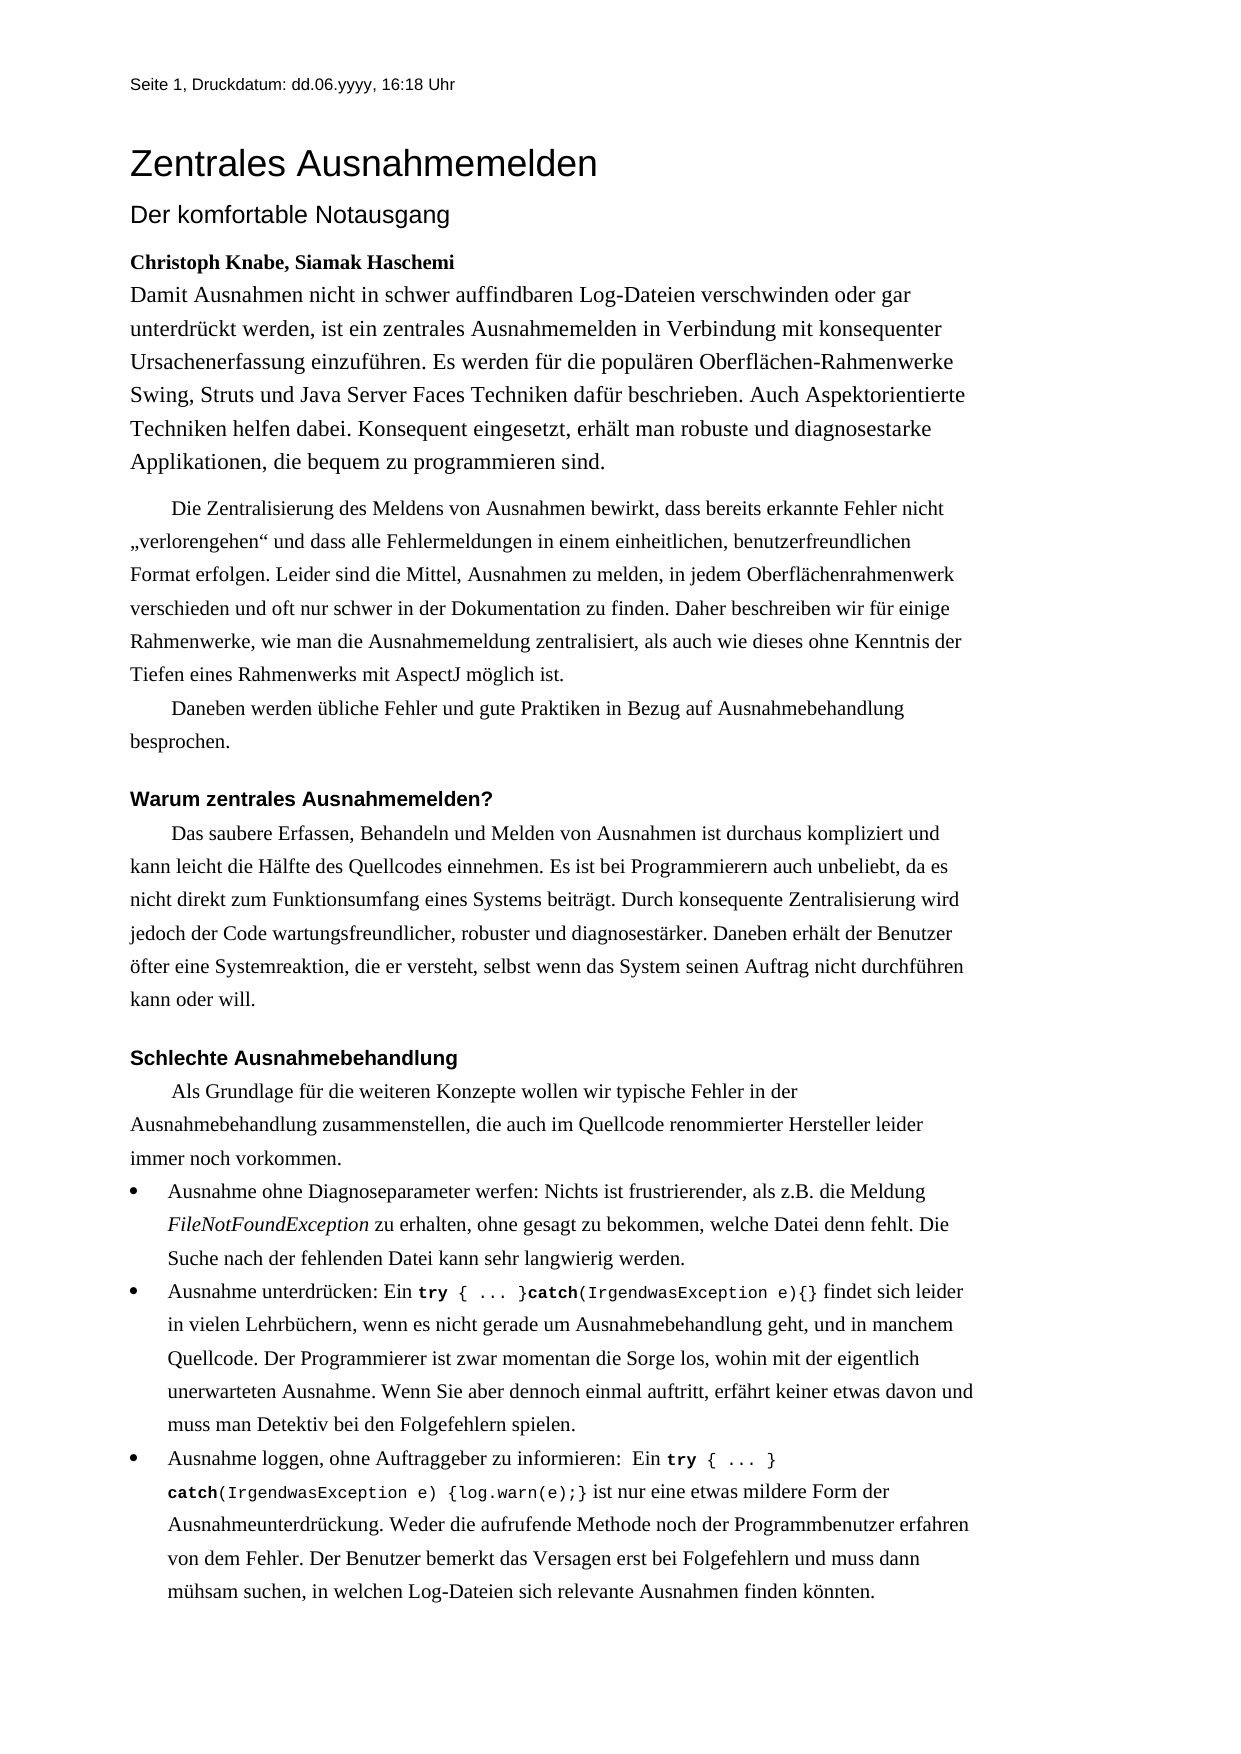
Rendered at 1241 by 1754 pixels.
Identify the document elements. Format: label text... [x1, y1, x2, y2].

list Ausnahme ohne Diagnoseparameter werfen: Nichts ist frustrierender, als z.B. die Meldung FileNotFoundException zu erhalten, ohne gesagt zu bekommen, welche Datei denn fehlt. Die Suche nach der fehlenden Datei kann sehr langwierig werden. [130, 1172, 974, 1272]
list Ausnahme loggen, ohne Auftraggeber zu informieren: Ein try { ... } catch(IrgendwasException e) {log.warn(e);} ist nur eine etwas mildere Form der Ausnahmeunterdrückung. Weder die aufrufende Methode noch der Programmbenutzer erfahren von dem Fehler. Der Benutzer bemerkt das Versagen erst bei Folgefehlern und muss dann mühsam suchen, in welchen Log-Dateien sich relevante Ausnahmen finden könnten. [130, 1438, 974, 1605]
text Das saubere Erfassen, Behandeln und Melden von Ausnahmen ist durchaus kompliziert und kann leicht die Hälfte des Quellcodes einnehmen. Es ist bei Programmierern auch unbeliebt, da es nicht direkt zum Funktionsumfang eines Systems beiträgt. Durch konsequente Zentralisierung wird jedoch der Code wartungsfreundlicher, robuster und diagnosestärker. Daneben erhält der Benutzer öfter eine Systemreaktion, die er versteht, selbst wenn das System seinen Auftrag nicht durchführen kann oder will. [130, 813, 974, 1013]
text Schlechte Ausnahmebehandlung [130, 1038, 974, 1072]
list Ausnahme unterdrücken: Ein try { ... }catch(IrgendwasException e){} findet sich leider in vielen Lehrbüchern, wenn es nicht gerade um Ausnahmebehandlung geht, und in manchem Quellcode. Der Programmierer ist zwar momentan die Sorge los, wohin mit der eigentlich unerwarteten Ausnahme. Wenn Sie aber dennoch einmal auftritt, erfährt keiner etwas davon und muss man Detektiv bei den Folgefehlern spielen. [130, 1272, 974, 1438]
text Warum zentrales Ausnahmemelden? [130, 780, 974, 813]
text Der komfortable Notausgang [130, 197, 974, 230]
text Damit Ausnahmen nicht in schwer auffindbaren Log-Dateien verschwinden oder gar unterdrückt werden, ist ein zentrales Ausnahmemelden in Verbindung mit konsequenter Ursachenerfassung einzuführen. Es werden für die populären Oberflächen-Rahmenwerke Swing, Struts und Java Server Faces Techniken dafür beschrieben. Auch Aspektorientierte Techniken helfen dabei. Konsequent eingesetzt, erhält man robuste und diagnosestarke Applikationen, die bequem zu programmieren sind. [130, 276, 974, 476]
text Daneben werden übliche Fehler und gute Praktiken in Bezug auf Ausnahmebehandlung besprochen. [130, 688, 974, 755]
text Zentrales Ausnahmemelden [130, 142, 974, 184]
text Christoph Knabe, Siamak Haschemi [130, 243, 974, 276]
text Die Zentralisierung des Meldens von Ausnahmen bewirkt, dass bereits erkannte Fehler nicht „verlorengehen“ und dass alle Fehlermeldungen in einem einheitlichen, benutzerfreundlichen Format erfolgen. Leider sind die Mittel, Ausnahmen zu melden, in jedem Oberflächenrahmenwerk verschieden und oft nur schwer in der Dokumentation zu finden. Daher beschreiben wir für einige Rahmenwerke, wie man die Ausnahmemeldung zentralisiert, als auch wie dieses ohne Kenntnis der Tiefen eines Rahmenwerks mit AspectJ möglich ist. [130, 488, 974, 688]
text Als Grundlage für die weiteren Konzepte wollen wir typische Fehler in der Ausnahmebehandlung zusammenstellen, die auch im Quellcode renommierter Hersteller leider immer noch vorkommen. [130, 1072, 974, 1172]
